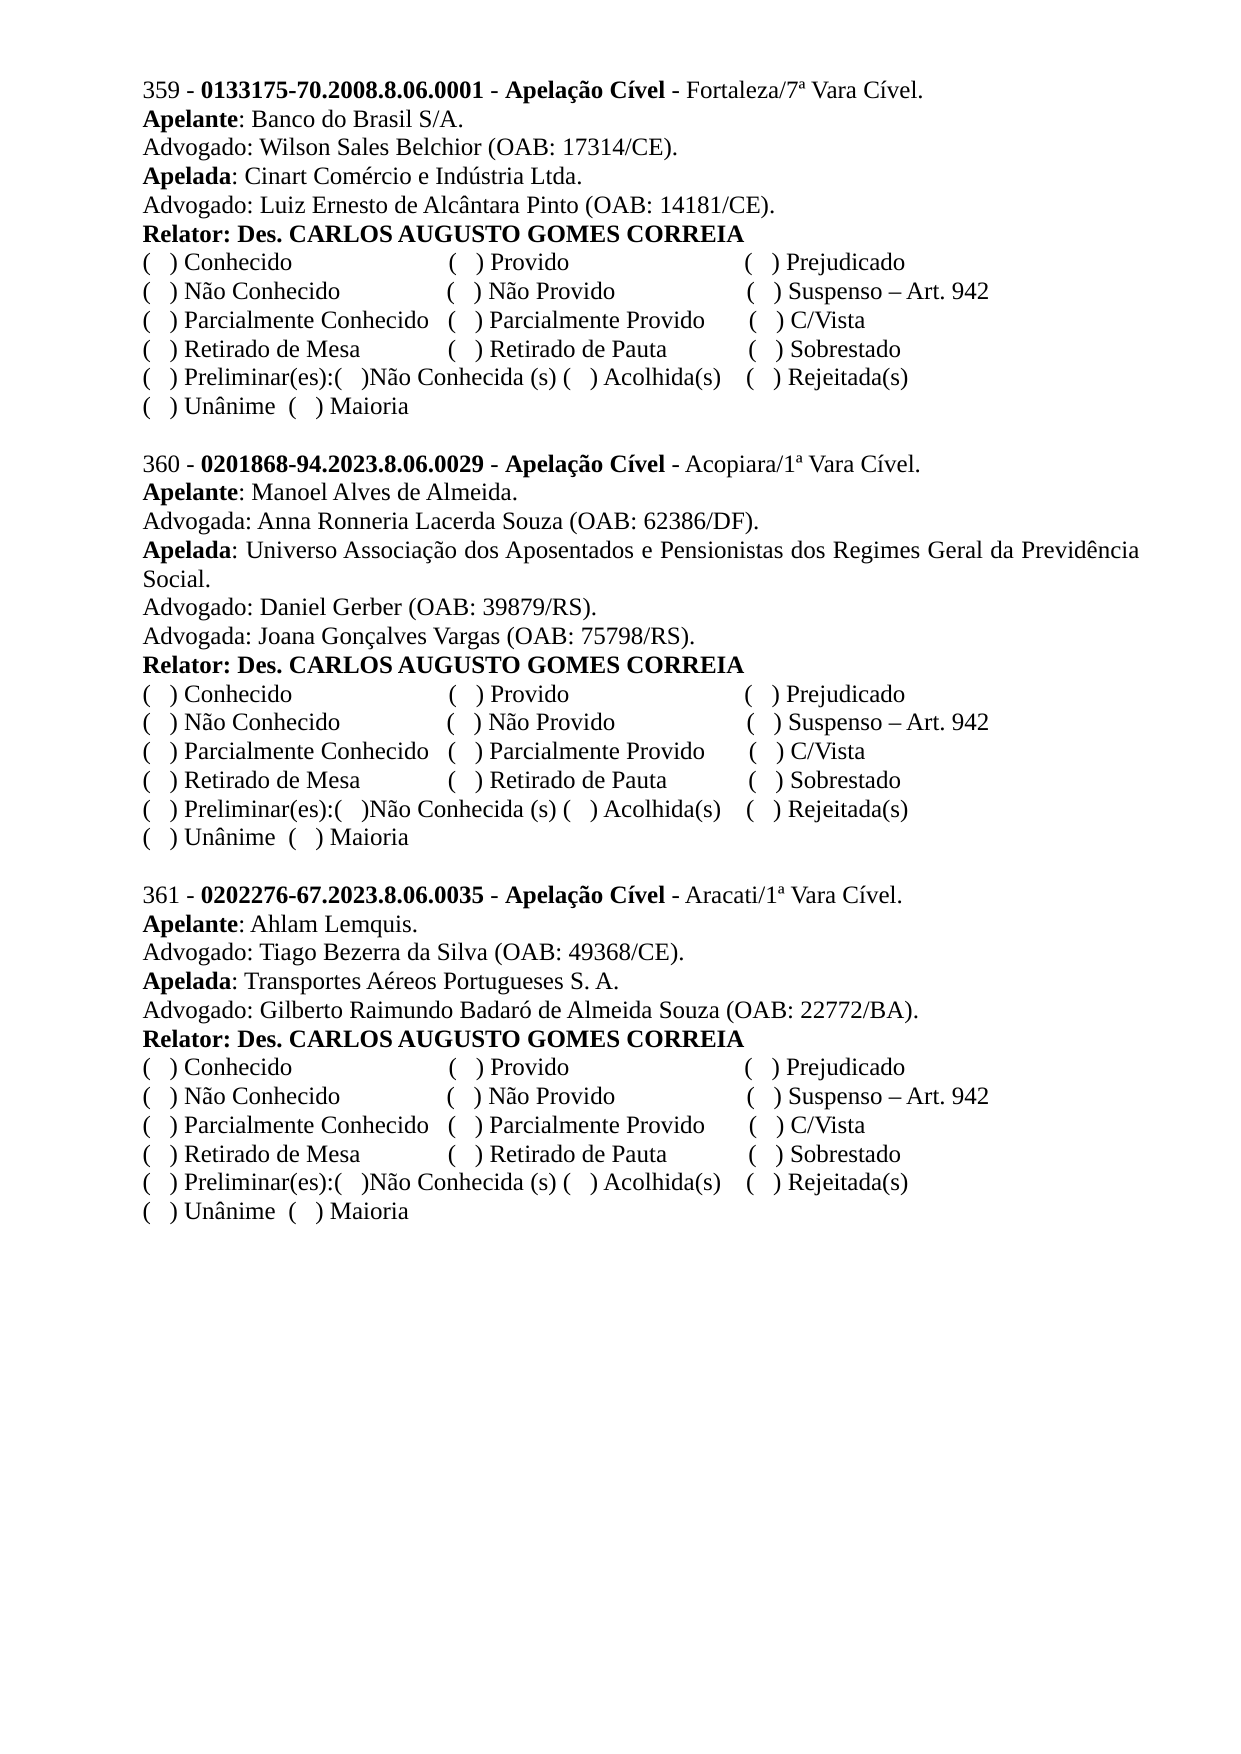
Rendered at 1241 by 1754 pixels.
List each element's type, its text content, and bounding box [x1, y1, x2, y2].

text Apelada: Cinart Comércio e Indústria Ltda. [142, 161, 1141, 190]
text Relator: Des. CARLOS AUGUSTO GOMES CORREIA [142, 1024, 1141, 1052]
text ( ) Retirado de Mesa ( ) Retirado de Pauta ( ) Sobrestado [142, 334, 1158, 362]
text ( ) Parcialmente Conhecido ( ) Parcialmente Provido ( ) C/Vista [142, 736, 1158, 765]
text Apelada: Universo Associação dos Aposentados e Pensionistas dos Regimes Geral da Previdência Social. [142, 535, 1141, 592]
text ( ) Não Conhecido ( ) Não Provido ( ) Suspenso – Art. 942 [142, 707, 1158, 736]
text Relator: Des. CARLOS AUGUSTO GOMES CORREIA [142, 650, 1141, 679]
text Advogado: Luiz Ernesto de Alcântara Pinto (OAB: 14181/CE). [142, 190, 1141, 219]
text ( ) Parcialmente Conhecido ( ) Parcialmente Provido ( ) C/Vista [142, 1110, 1158, 1139]
text Advogado: Wilson Sales Belchior (OAB: 17314/CE). [142, 132, 1141, 161]
text ( ) Unânime ( ) Maioria [142, 1196, 1158, 1225]
text ( ) Unânime ( ) Maioria [142, 822, 1158, 851]
text 359 - 0133175-70.2008.8.06.0001 - Apelação Cível - Fortaleza/7ª Vara Cível. [142, 75, 1141, 104]
text 361 - 0202276-67.2023.8.06.0035 - Apelação Cível - Aracati/1ª Vara Cível. [142, 880, 1141, 909]
text ( ) Conhecido ( ) Provido ( ) Prejudicado [142, 1052, 1141, 1081]
text Advogada: Joana Gonçalves Vargas (OAB: 75798/RS). [142, 621, 1141, 650]
text Apelante: Ahlam Lemquis. [142, 909, 1141, 937]
text Advogado: Tiago Bezerra da Silva (OAB: 49368/CE). [142, 937, 1141, 966]
text ( ) Conhecido ( ) Provido ( ) Prejudicado [142, 679, 1141, 707]
text ( ) Não Conhecido ( ) Não Provido ( ) Suspenso – Art. 942 [142, 276, 1158, 305]
text ( ) Unânime ( ) Maioria [142, 391, 1158, 420]
text 360 - 0201868-94.2023.8.06.0029 - Apelação Cível - Acopiara/1ª Vara Cível. [142, 449, 1141, 477]
text Relator: Des. CARLOS AUGUSTO GOMES CORREIA [142, 219, 1141, 247]
text Apelante: Manoel Alves de Almeida. [142, 477, 1141, 506]
text ( ) Retirado de Mesa ( ) Retirado de Pauta ( ) Sobrestado [142, 765, 1158, 794]
text Apelante: Banco do Brasil S/A. [142, 104, 1141, 132]
text ( ) Não Conhecido ( ) Não Provido ( ) Suspenso – Art. 942 [142, 1081, 1158, 1110]
text ( ) Parcialmente Conhecido ( ) Parcialmente Provido ( ) C/Vista [142, 305, 1158, 334]
text Apelada: Transportes Aéreos Portugueses S. A. [142, 966, 1141, 995]
text ( ) Preliminar(es):( )Não Conhecida (s) ( ) Acolhida(s) ( ) Rejeitada(s) [142, 362, 1158, 391]
text ( ) Preliminar(es):( )Não Conhecida (s) ( ) Acolhida(s) ( ) Rejeitada(s) [142, 794, 1158, 822]
text ( ) Retirado de Mesa ( ) Retirado de Pauta ( ) Sobrestado [142, 1139, 1158, 1167]
text Advogado: Daniel Gerber (OAB: 39879/RS). [142, 592, 1141, 621]
text ( ) Conhecido ( ) Provido ( ) Prejudicado [142, 247, 1141, 276]
text Advogado: Gilberto Raimundo Badaró de Almeida Souza (OAB: 22772/BA). [142, 995, 1141, 1024]
text ( ) Preliminar(es):( )Não Conhecida (s) ( ) Acolhida(s) ( ) Rejeitada(s) [142, 1167, 1158, 1196]
text Advogada: Anna Ronneria Lacerda Souza (OAB: 62386/DF). [142, 506, 1141, 535]
